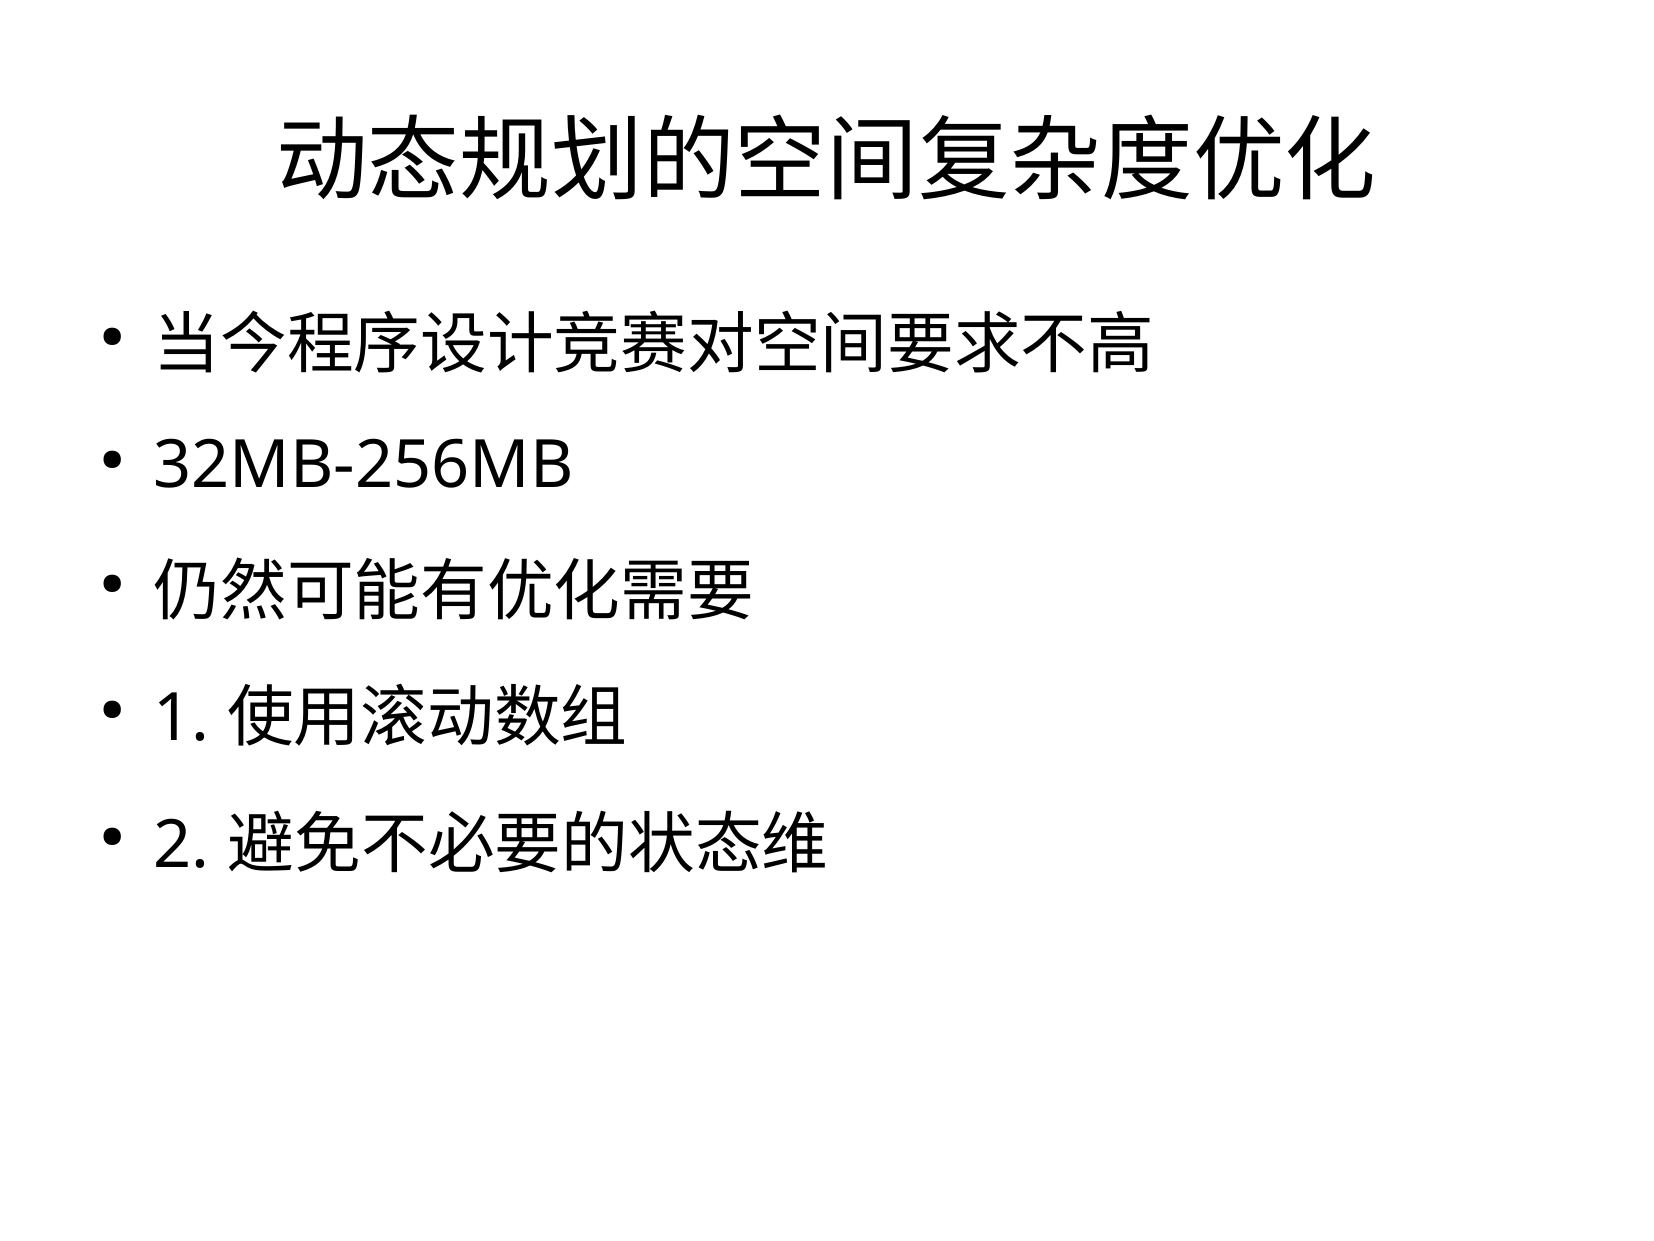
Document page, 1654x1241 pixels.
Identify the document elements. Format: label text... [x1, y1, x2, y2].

list 当今程序设计竞赛对空间要求不高 32MB-256MB 仍然可能有优化需要 1. 使用滚动数组 2.避免不必要的状态维 [82, 290, 1571, 1109]
title 动态规划的空间复杂度优化 [82, 56, 1571, 250]
